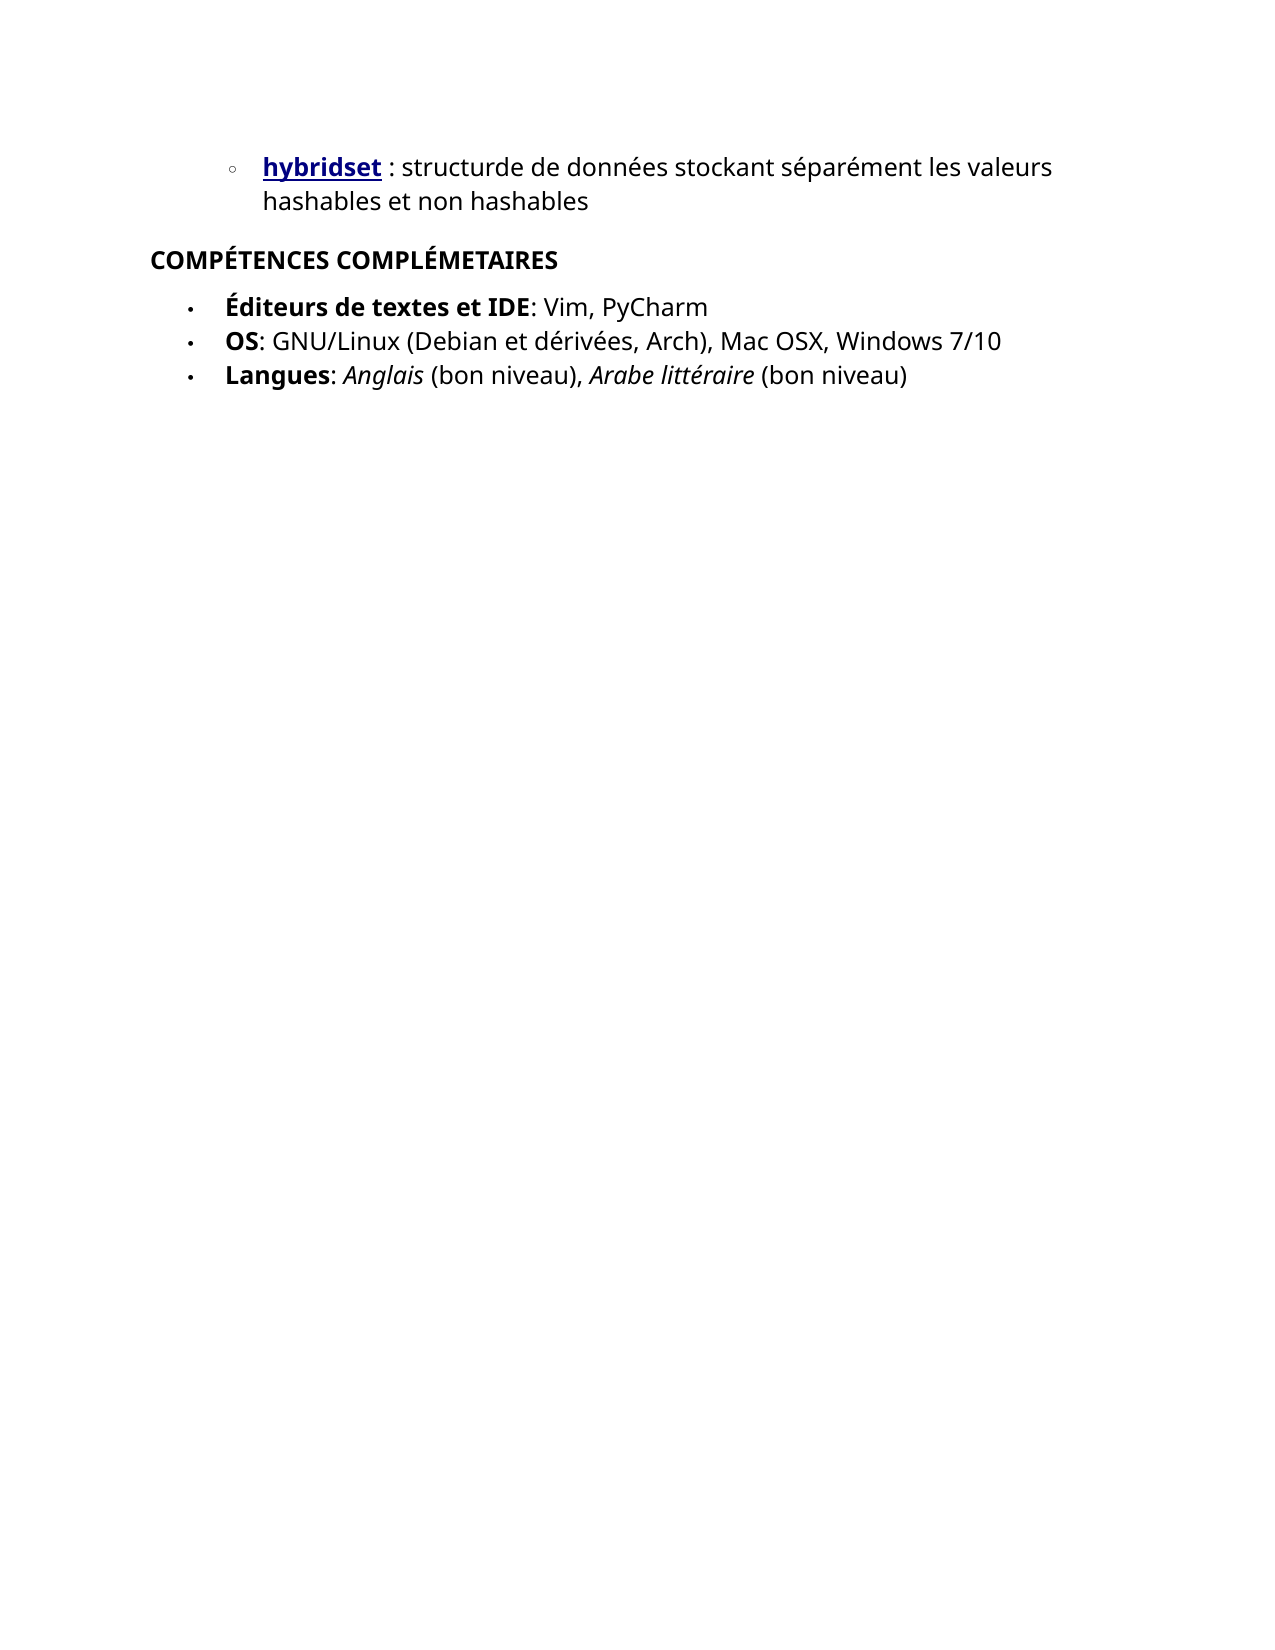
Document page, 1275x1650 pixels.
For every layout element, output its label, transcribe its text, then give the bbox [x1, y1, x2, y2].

list hybridset : structurde de données stockant séparément les valeurs hashables et non hashables [225, 150, 1125, 218]
list Éditeurs de textes et IDE: Vim, PyCharm [187, 289, 1125, 323]
subtitle COMPÉTENCES COMPLÉMETAIRES [150, 243, 1125, 277]
list OS: GNU/Linux (Debian et dérivées, Arch), Mac OSX, Windows 7/10 [187, 323, 1125, 357]
list Langues: Anglais (bon niveau), Arabe littéraire (bon niveau) [187, 357, 1125, 392]
